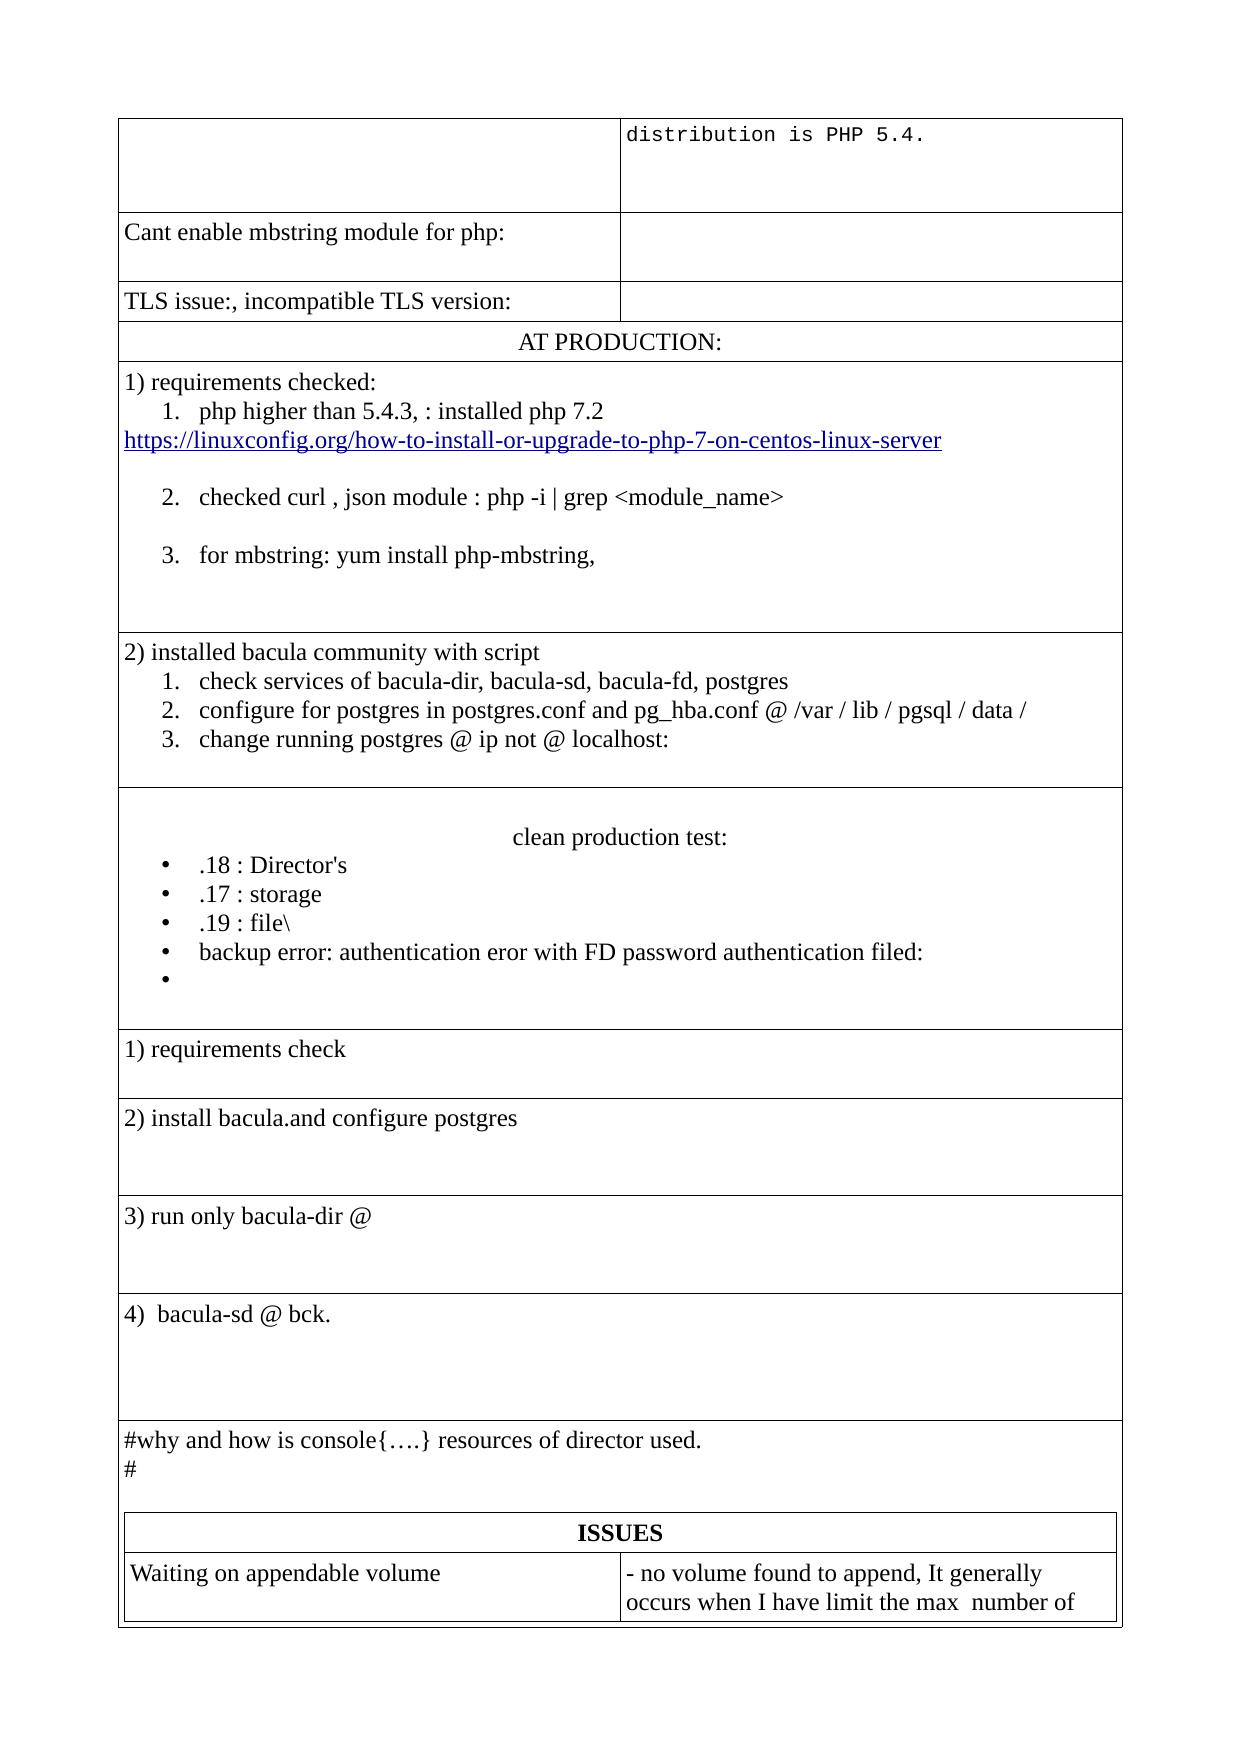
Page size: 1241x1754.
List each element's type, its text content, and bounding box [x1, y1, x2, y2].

table_cell 1) requirements checked: php higher than 5.4.3, : installed php 7.2 https://linuxconfig.org/how-to-install-or-upgrade-to-php-7-on-centos-linux-server checked curl , json module : php -i | grep <module_name> for mbstring: yum install php-mbstring, [119, 362, 1122, 632]
table_cell [119, 119, 620, 212]
table_cell 3) run only bacula-dir @ [119, 1196, 1122, 1293]
table_cell TLS issue:, incompatible TLS version: [119, 282, 620, 321]
table_cell 4) bacula-sd @ bck. [119, 1294, 1122, 1420]
table_cell Cant enable mbstring module for php: [119, 213, 620, 281]
table_cell 2) install bacula.and configure postgres [119, 1099, 1122, 1195]
table_cell clean production test: .18 : Director's .17 : storage .19 : file\ backup error: authentication eror with FD password authentication filed: [119, 788, 1122, 1028]
table_cell 1) requirements check [119, 1030, 1122, 1098]
table_header ISSUES [125, 1513, 1116, 1552]
table_cell 2) installed bacula community with script check services of bacula-dir, bacula-sd, bacula-fd, postgres configure for postgres in postgres.conf and pg_hba.conf @ /var / lib / pgsql / data / change running postgres @ ip not @ localhost: [119, 633, 1122, 787]
table_cell - no volume found to append, It generally occurs when I have limit the max number of [621, 1553, 1116, 1621]
table_cell #why and how is console{….} resources of director used. # [119, 1421, 1122, 1627]
table_cell distribution is PHP 5.4. [621, 119, 1122, 212]
table_cell Waiting on appendable volume [125, 1553, 620, 1621]
table_cell [621, 213, 1122, 281]
table_header AT PRODUCTION: [119, 322, 1122, 361]
table_cell [621, 282, 1122, 321]
